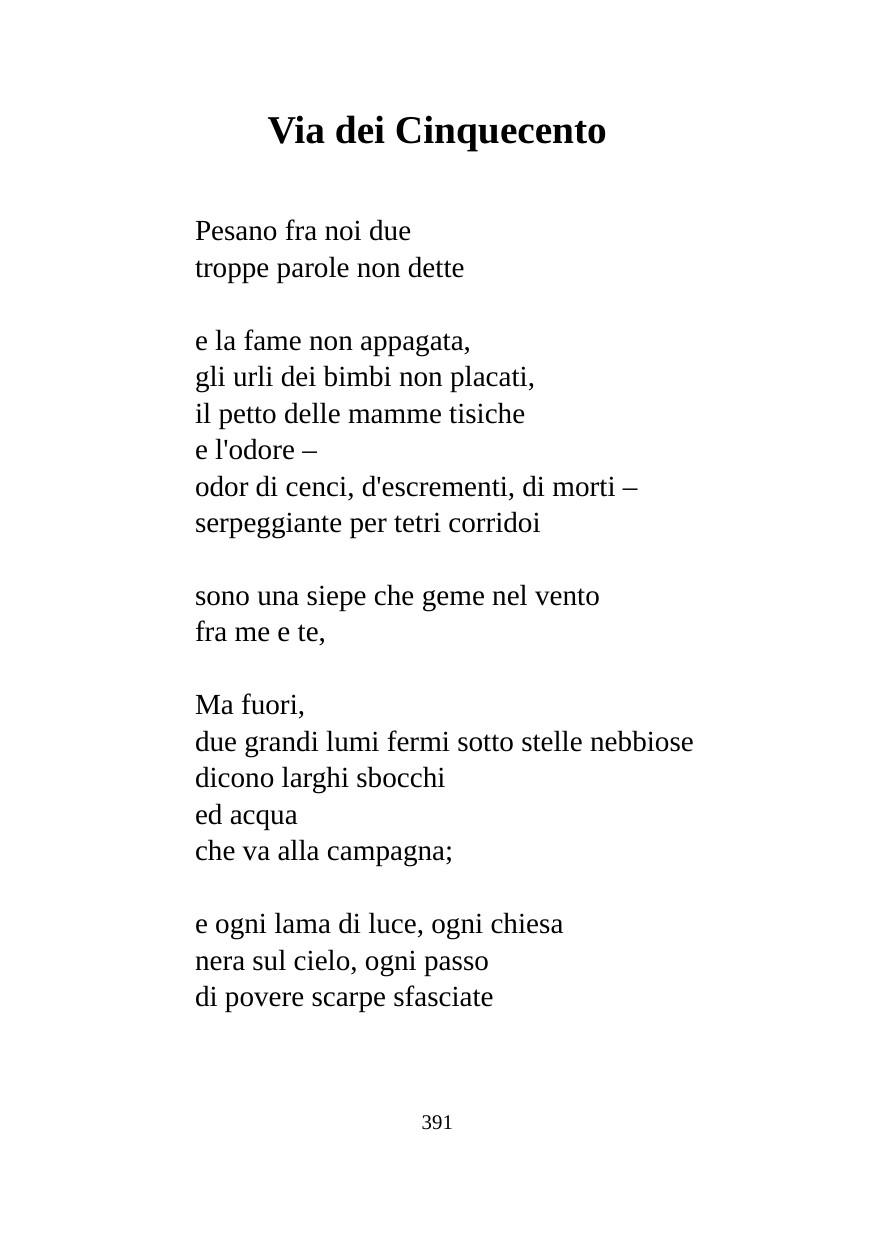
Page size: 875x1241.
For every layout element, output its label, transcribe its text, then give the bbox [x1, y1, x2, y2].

subtitle Via dei Cinquecento [106, 106, 768, 152]
text sono una siepe che geme nel vento [195, 578, 768, 612]
text ed acqua [195, 797, 768, 830]
text fra me e te, [195, 614, 768, 648]
text Pesano fra noi due [195, 213, 768, 247]
text serpeggiante per tetri corridoi [195, 505, 768, 539]
text e l'odore – [195, 432, 768, 466]
text dicono larghi sbocchi [195, 760, 768, 794]
text nera sul cielo, ogni passo [195, 943, 768, 976]
text Ma fuori, [195, 687, 768, 721]
text che va alla campagna; [195, 833, 768, 867]
text il petto delle mamme tisiche [195, 396, 768, 429]
text odor di cenci, d'escrementi, di morti – [195, 469, 768, 502]
text gli urli dei bimbi non placati, [195, 359, 768, 393]
text e la fame non appagata, [195, 323, 768, 356]
text di povere scarpe sfasciate [195, 979, 768, 1013]
text troppe parole non dette [195, 250, 768, 283]
text e ogni lama di luce, ogni chiesa [195, 906, 768, 940]
text due grandi lumi fermi sotto stelle nebbiose [195, 724, 768, 757]
